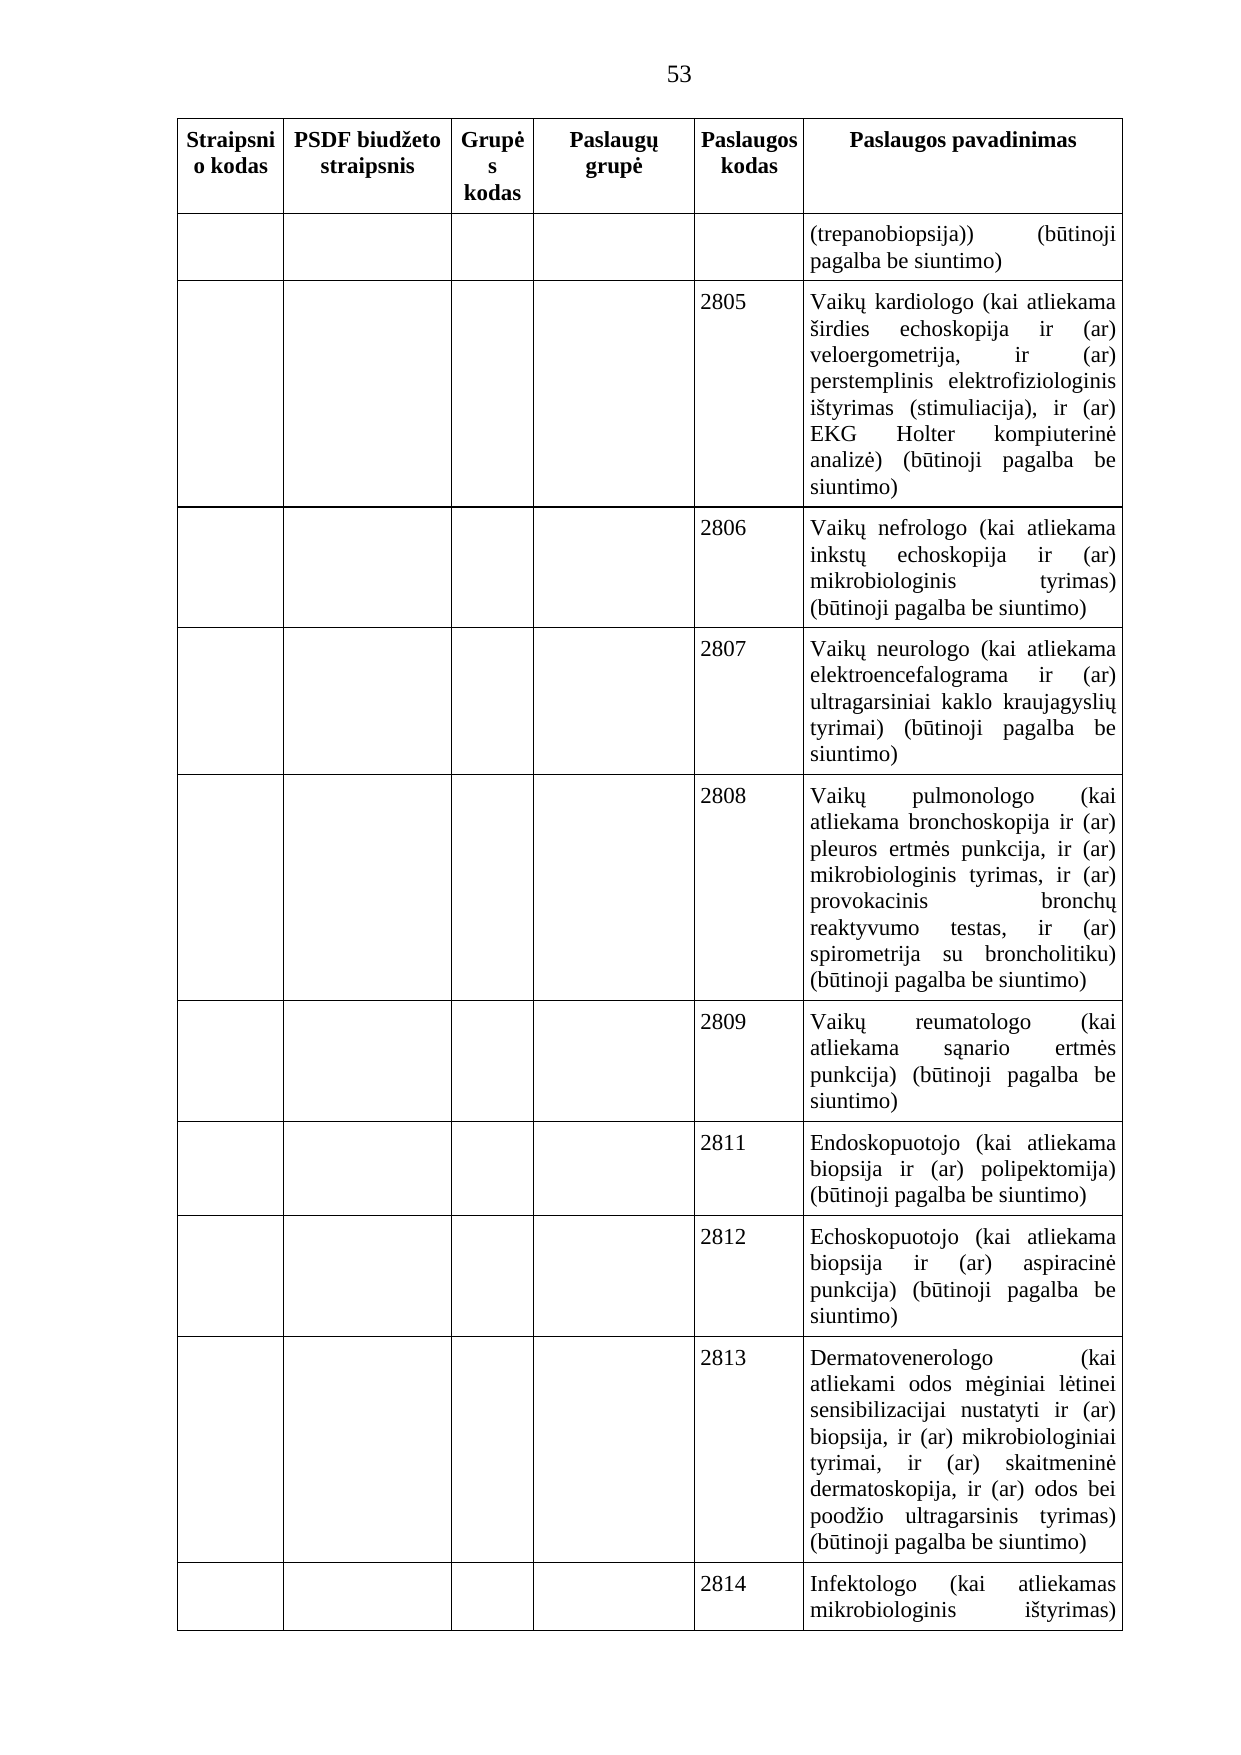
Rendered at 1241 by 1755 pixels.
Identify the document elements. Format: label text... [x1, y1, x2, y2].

table_cell [534, 281, 694, 506]
table_cell 2811 [695, 1122, 803, 1215]
table_header PSDF biudžeto straipsnis [284, 119, 451, 212]
table_cell [534, 508, 694, 627]
table_cell 2807 [695, 628, 803, 774]
table_cell [452, 508, 533, 627]
table_cell Vaikų pulmonologo (kai atliekama bronchoskopija ir (ar) pleuros ertmės punkcija, ir (ar) mikrobiologinis tyrimas, ir (ar) provokacinis bronchų reaktyvumo testas, ir (ar) spirometrija su broncholitiku) (būtinoji pagalba be siuntimo) [804, 775, 1122, 1000]
table_cell [284, 281, 451, 506]
table_cell (trepanobiopsija)) (būtinoji pagalba be siuntimo) [804, 214, 1122, 280]
table_cell [452, 1563, 533, 1629]
table_cell [452, 214, 533, 280]
table_cell [178, 1122, 283, 1215]
table_cell [452, 775, 533, 1000]
table_cell [284, 1563, 451, 1629]
table_cell [452, 1337, 533, 1562]
table_cell Vaikų kardiologo (kai atliekama širdies echoskopija ir (ar) veloergometrija, ir (ar) perstemplinis elektrofiziologinis ištyrimas (stimuliacija), ir (ar) EKG Holter kompiuterinė analizė) (būtinoji pagalba be siuntimo) [804, 281, 1122, 506]
table_cell Vaikų neurologo (kai atliekama elektroencefalograma ir (ar) ultragarsiniai kaklo kraujagyslių tyrimai) (būtinoji pagalba be siuntimo) [804, 628, 1122, 774]
table_cell [534, 628, 694, 774]
table_cell [452, 281, 533, 506]
table_cell [452, 1216, 533, 1336]
table_header Straipsnio kodas [178, 119, 283, 212]
table_cell Infektologo (kai atliekamas mikrobiologinis ištyrimas) [804, 1563, 1122, 1629]
table_cell [178, 214, 283, 280]
table_cell [452, 1122, 533, 1215]
table_cell [178, 1216, 283, 1336]
table_cell [178, 628, 283, 774]
table_cell [534, 1001, 694, 1121]
table_cell Vaikų reumatologo (kai atliekama sąnario ertmės punkcija) (būtinoji pagalba be siuntimo) [804, 1001, 1122, 1121]
table_cell 2808 [695, 775, 803, 1000]
table_cell [534, 1122, 694, 1215]
table_cell [534, 1563, 694, 1629]
table_cell [284, 214, 451, 280]
table_header Paslaugos kodas [695, 119, 803, 212]
table_cell [695, 214, 803, 280]
table_cell Vaikų nefrologo (kai atliekama inkstų echoskopija ir (ar) mikrobiologinis tyrimas) (būtinoji pagalba be siuntimo) [804, 508, 1122, 627]
table_cell Endoskopuotojo (kai atliekama biopsija ir (ar) polipektomija) (būtinoji pagalba be siuntimo) [804, 1122, 1122, 1215]
table_cell [178, 508, 283, 627]
table_header Paslaugos pavadinimas [804, 119, 1122, 212]
table_cell [534, 1216, 694, 1336]
table_cell 2813 [695, 1337, 803, 1562]
table_cell [284, 1122, 451, 1215]
table_cell [178, 1563, 283, 1629]
table_cell 2805 [695, 281, 803, 506]
table_cell 2809 [695, 1001, 803, 1121]
table_cell [284, 508, 451, 627]
table_cell [452, 1001, 533, 1121]
table_cell 2814 [695, 1563, 803, 1629]
table_cell 2812 [695, 1216, 803, 1336]
table_cell Dermatovenerologo (kai atliekami odos mėginiai lėtinei sensibilizacijai nustatyti ir (ar) biopsija, ir (ar) mikrobiologiniai tyrimai, ir (ar) skaitmeninė dermatoskopija, ir (ar) odos bei poodžio ultragarsinis tyrimas) (būtinoji pagalba be siuntimo) [804, 1337, 1122, 1562]
table_cell [284, 775, 451, 1000]
table_cell [284, 628, 451, 774]
table_cell [452, 628, 533, 774]
table_cell [534, 1337, 694, 1562]
table_cell [178, 1337, 283, 1562]
table_cell [534, 775, 694, 1000]
table_cell [284, 1216, 451, 1336]
table_cell [178, 1001, 283, 1121]
table_cell [178, 775, 283, 1000]
table_cell Echoskopuotojo (kai atliekama biopsija ir (ar) aspiracinė punkcija) (būtinoji pagalba be siuntimo) [804, 1216, 1122, 1336]
table_header Paslaugų grupė [534, 119, 694, 212]
table_header Grupės kodas [452, 119, 533, 212]
table_cell 2806 [695, 508, 803, 627]
table_cell [534, 214, 694, 280]
table_cell [284, 1001, 451, 1121]
table_cell [178, 281, 283, 506]
table_cell [284, 1337, 451, 1562]
